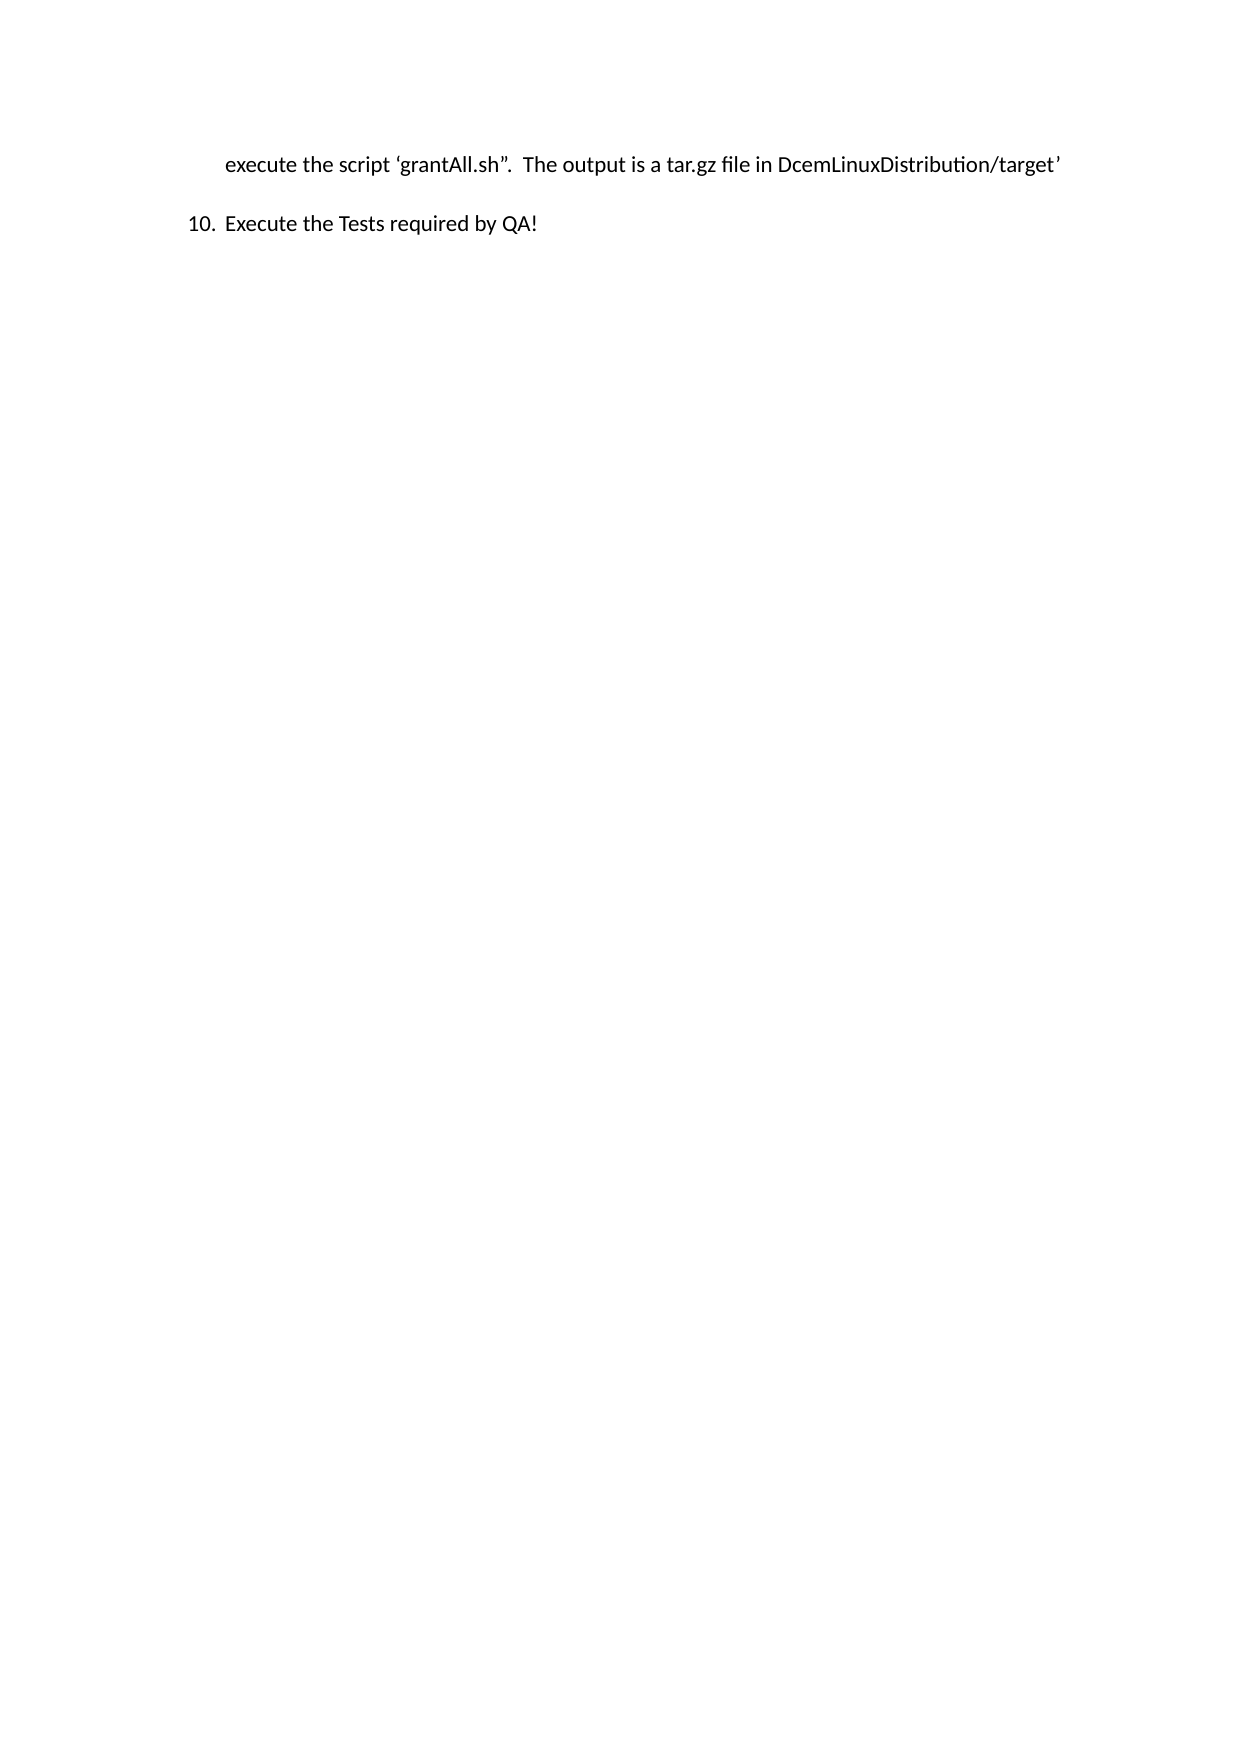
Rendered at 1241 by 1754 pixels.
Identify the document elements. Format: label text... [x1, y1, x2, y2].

list execute the script ‘grantAll.sh”. The output is a tar.gz file in DcemLinuxDistribution/target’ [187, 150, 1090, 208]
list Execute the Tests required by QA! [187, 209, 1090, 237]
